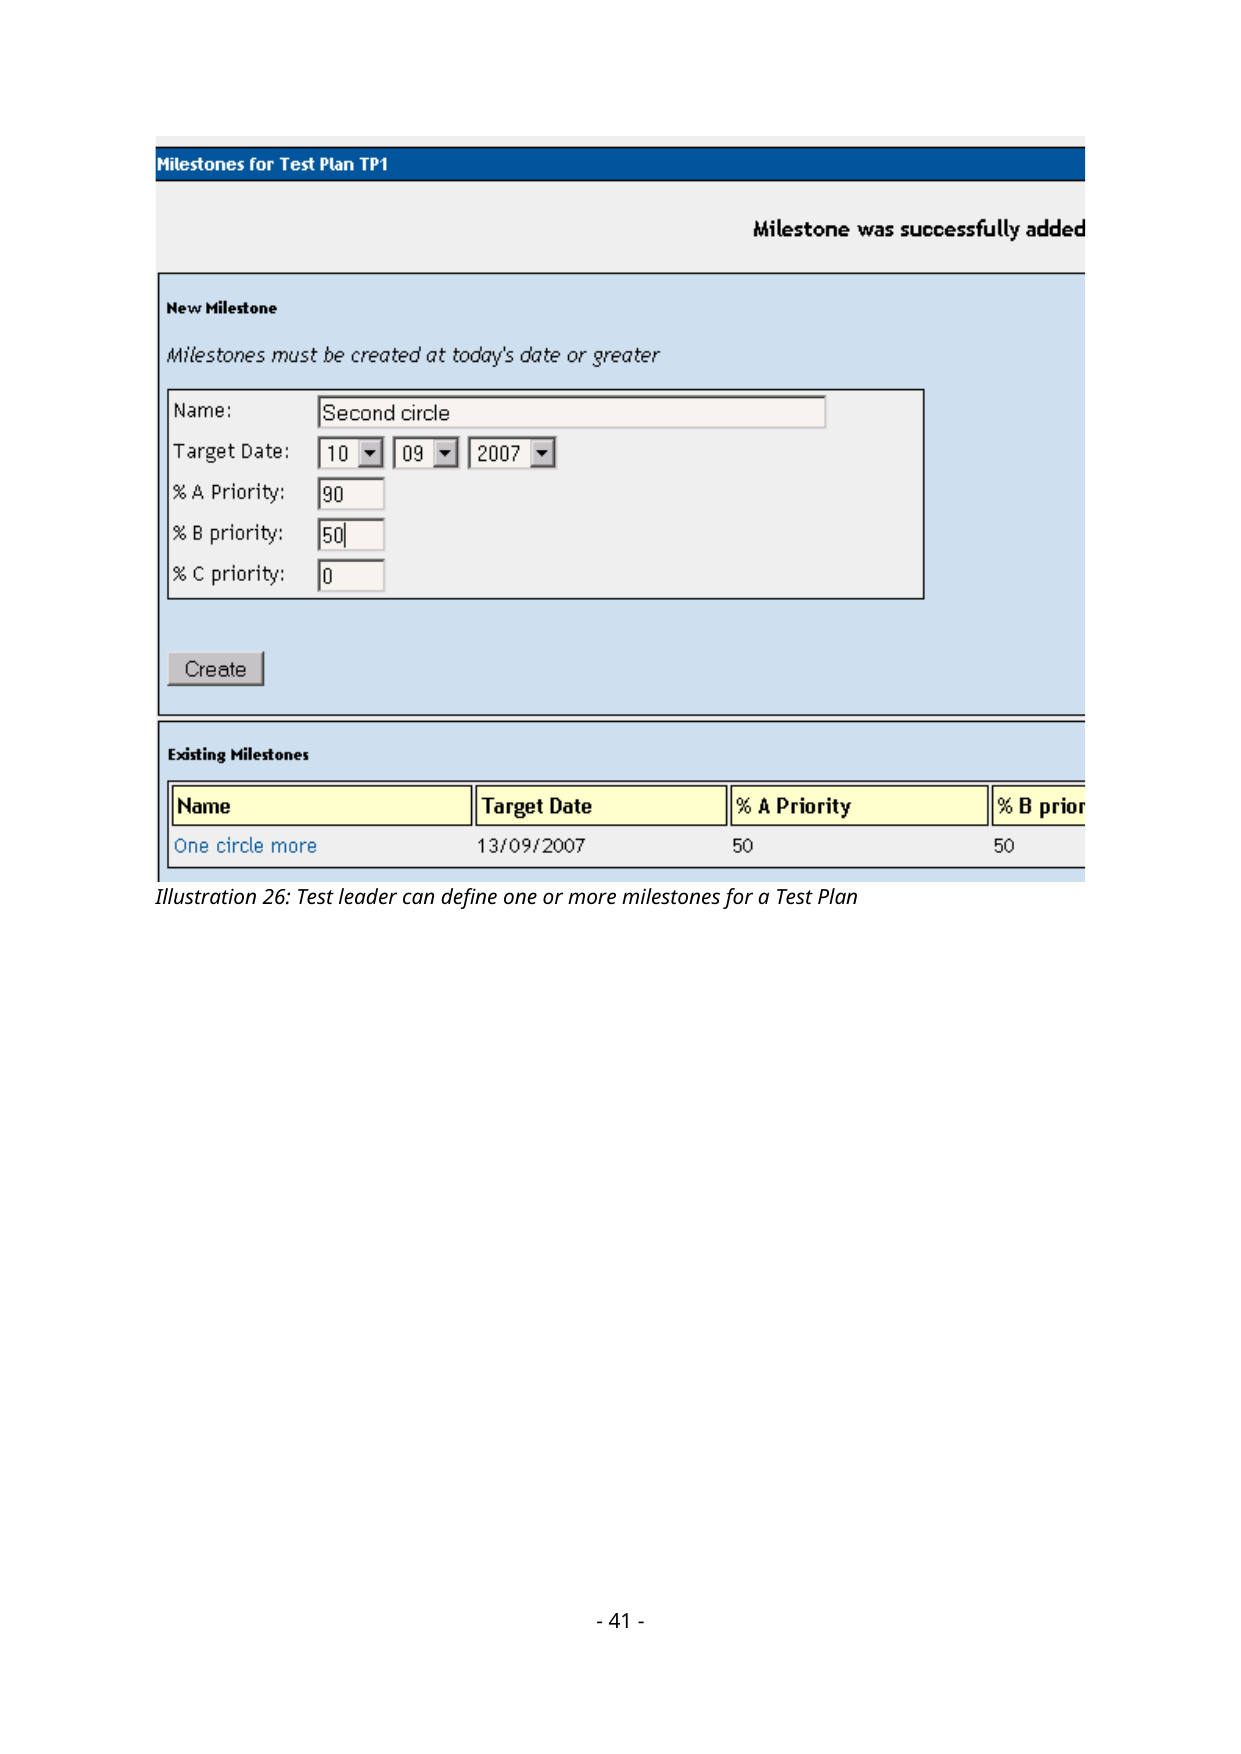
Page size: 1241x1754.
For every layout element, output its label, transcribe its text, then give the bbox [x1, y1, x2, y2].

text Illustration 26: Test leader can define one or more milestones for a Test Plan [155, 882, 1085, 910]
